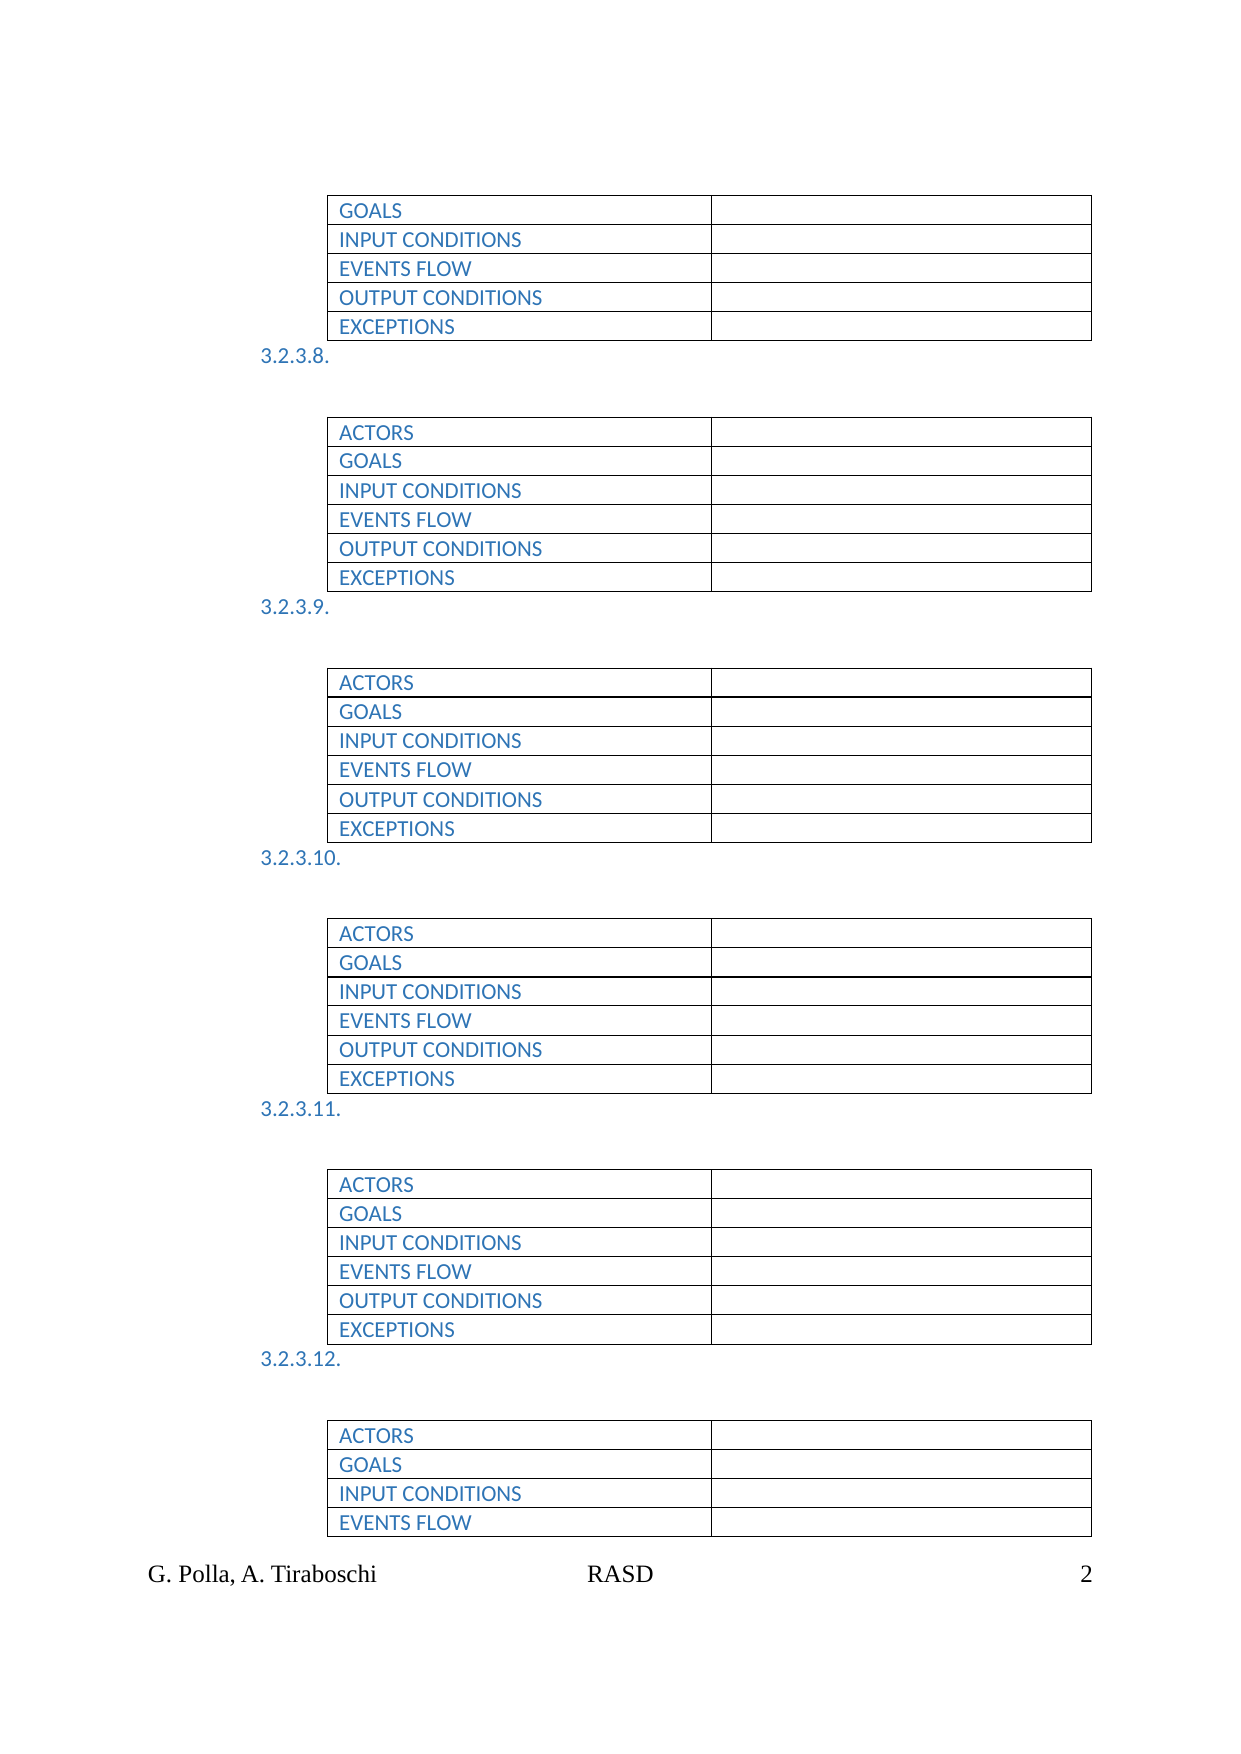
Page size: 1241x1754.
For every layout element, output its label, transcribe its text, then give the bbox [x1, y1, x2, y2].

table_cell [712, 283, 1091, 311]
table_cell [712, 1508, 1091, 1536]
table_cell OUTPUT CONDITIONS [328, 1036, 711, 1063]
table_cell [712, 1006, 1091, 1034]
table_cell EXCEPTIONS [328, 1315, 711, 1343]
table_cell [712, 756, 1091, 784]
table_cell INPUT CONDITIONS [328, 1479, 711, 1507]
table_cell GOALS [328, 447, 711, 475]
table_cell [712, 505, 1091, 533]
table_cell [712, 1036, 1091, 1063]
table_cell EVENTS FLOW [328, 254, 711, 282]
table_cell GOALS [328, 196, 711, 224]
table_cell [712, 698, 1091, 726]
table_cell GOALS [328, 698, 711, 726]
table_cell EVENTS FLOW [328, 505, 711, 533]
table_cell [712, 225, 1091, 253]
table_cell [712, 948, 1091, 976]
table_header ACTORS [328, 919, 711, 947]
table_header ACTORS [328, 1421, 711, 1449]
table_header [712, 418, 1091, 446]
table_cell EXCEPTIONS [328, 814, 711, 842]
table_header [712, 919, 1091, 947]
table_cell [712, 1286, 1091, 1314]
table_cell [712, 312, 1091, 340]
table_cell [712, 1228, 1091, 1256]
table_header [712, 1421, 1091, 1449]
table_header [712, 669, 1091, 696]
table_header [712, 1170, 1091, 1198]
table_cell OUTPUT CONDITIONS [328, 283, 711, 311]
table_cell [712, 785, 1091, 813]
table_cell INPUT CONDITIONS [328, 1228, 711, 1256]
table_cell INPUT CONDITIONS [328, 978, 711, 1005]
table_cell [712, 254, 1091, 282]
table_cell INPUT CONDITIONS [328, 727, 711, 754]
table_cell EVENTS FLOW [328, 1257, 711, 1285]
table_cell [712, 196, 1091, 224]
table_cell OUTPUT CONDITIONS [328, 534, 711, 562]
table_cell EVENTS FLOW [328, 1508, 711, 1536]
table_cell [712, 727, 1091, 754]
table_cell [712, 1199, 1091, 1227]
table_cell [712, 1315, 1091, 1343]
table_header ACTORS [328, 418, 711, 446]
table_cell [712, 563, 1091, 591]
table_cell [712, 476, 1091, 504]
table_cell OUTPUT CONDITIONS [328, 785, 711, 813]
table_cell GOALS [328, 1450, 711, 1478]
table_cell EVENTS FLOW [328, 1006, 711, 1034]
table_cell GOALS [328, 1199, 711, 1227]
table_cell [712, 1257, 1091, 1285]
table_cell GOALS [328, 948, 711, 976]
table_cell [712, 1450, 1091, 1478]
table_cell [712, 447, 1091, 475]
table_cell EVENTS FLOW [328, 756, 711, 784]
table_cell [712, 1479, 1091, 1507]
table_cell OUTPUT CONDITIONS [328, 1286, 711, 1314]
table_cell [712, 814, 1091, 842]
table_cell EXCEPTIONS [328, 563, 711, 591]
table_cell INPUT CONDITIONS [328, 476, 711, 504]
table_cell [712, 1065, 1091, 1093]
table_cell [712, 978, 1091, 1005]
table_cell [712, 534, 1091, 562]
table_cell INPUT CONDITIONS [328, 225, 711, 253]
table_header ACTORS [328, 1170, 711, 1198]
table_cell EXCEPTIONS [328, 1065, 711, 1093]
table_cell EXCEPTIONS [328, 312, 711, 340]
table_header ACTORS [328, 669, 711, 696]
